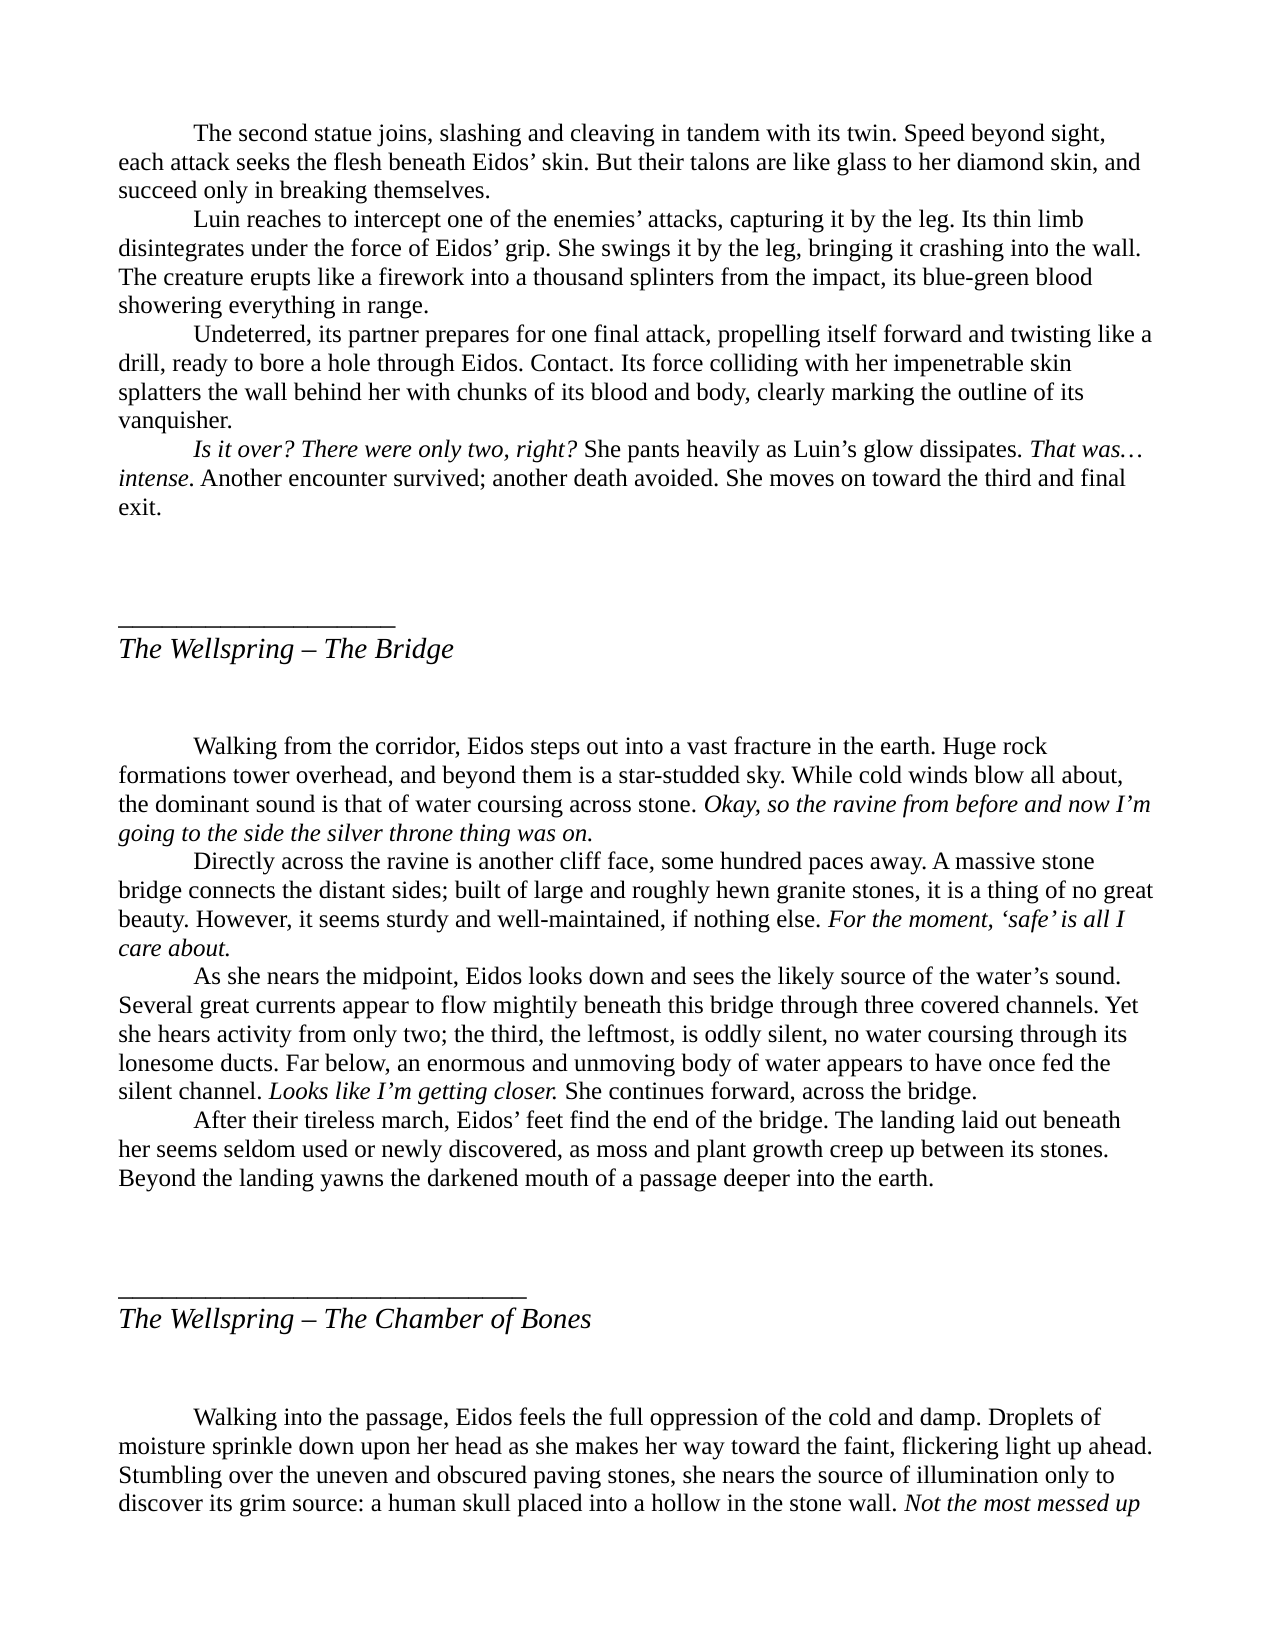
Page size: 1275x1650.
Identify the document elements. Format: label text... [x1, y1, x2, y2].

text Directly across the ravine is another cliff face, some hundred paces away. A massive stone bridge connects the distant sides; built of large and roughly hewn granite stones, it is a thing of no great beauty. However, it seems sturdy and well-maintained, if nothing else. For the moment, ‘safe’ is all I care about. [118, 846, 1157, 961]
text After their tireless march, Eidos’ feet find the end of the bridge. The landing laid out beneath her seems seldom used or newly discovered, as moss and plant growth creep up between its stones. Beyond the landing yawns the darkened mouth of a passage deeper into the earth. [118, 1105, 1157, 1191]
text The Wellspring – The Chamber of Bones [118, 1302, 1157, 1335]
text The second statue joins, slashing and cleaving in tandem with its twin. Speed beyond sight, each attack seeks the flesh beneath Eidos’ skin. But their talons are like glass to her diamond skin, and succeed only in breaking themselves. [118, 118, 1157, 204]
text Walking from the corridor, Eidos steps out into a vast fracture in the earth. Huge rock formations tower overhead, and beyond them is a star-studded sky. While cold winds blow all about, the dominant sound is that of water coursing across stone. Okay, so the ravine from before and now I’m going to the side the silver throne thing was on. [118, 731, 1157, 846]
text ____________________________ [118, 1268, 1157, 1302]
text As she nears the midpoint, Eidos looks down and sees the likely source of the water’s sound. Several great currents appear to flow mightily beneath this bridge through three covered channels. Yet she hears activity from only two; the third, the leftmost, is oddly silent, no water coursing through its lonesome ducts. Far below, an enormous and unmoving body of water appears to have once fed the silent channel. Looks like I’m getting closer. She continues forward, across the bridge. [118, 961, 1157, 1105]
text ___________________ [118, 597, 1157, 631]
text Walking into the passage, Eidos feels the full oppression of the cold and damp. Droplets of moisture sprinkle down upon her head as she makes her way toward the faint, flickering light up ahead. Stumbling over the uneven and obscured paving stones, she nears the source of illumination only to discover its grim source: a human skull placed into a hollow in the stone wall. Not the most messed up [118, 1402, 1157, 1517]
text Luin reaches to intercept one of the enemies’ attacks, capturing it by the leg. Its thin limb disintegrates under the force of Eidos’ grip. She swings it by the leg, bringing it crashing into the wall. The creature erupts like a firework into a thousand splinters from the impact, its blue-green blood showering everything in range. [118, 204, 1157, 319]
text The Wellspring – The Bridge [118, 631, 1157, 664]
text Is it over? There were only two, right? She pants heavily as Luin’s glow dissipates. That was… intense. Another encounter survived; another death avoided. She moves on toward the third and final exit. [118, 434, 1157, 521]
text Undeterred, its partner prepares for one final attack, propelling itself forward and twisting like a drill, ready to bore a hole through Eidos. Contact. Its force colliding with her impenetrable skin splatters the wall behind her with chunks of its blood and body, clearly marking the outline of its vanquisher. [118, 319, 1157, 434]
